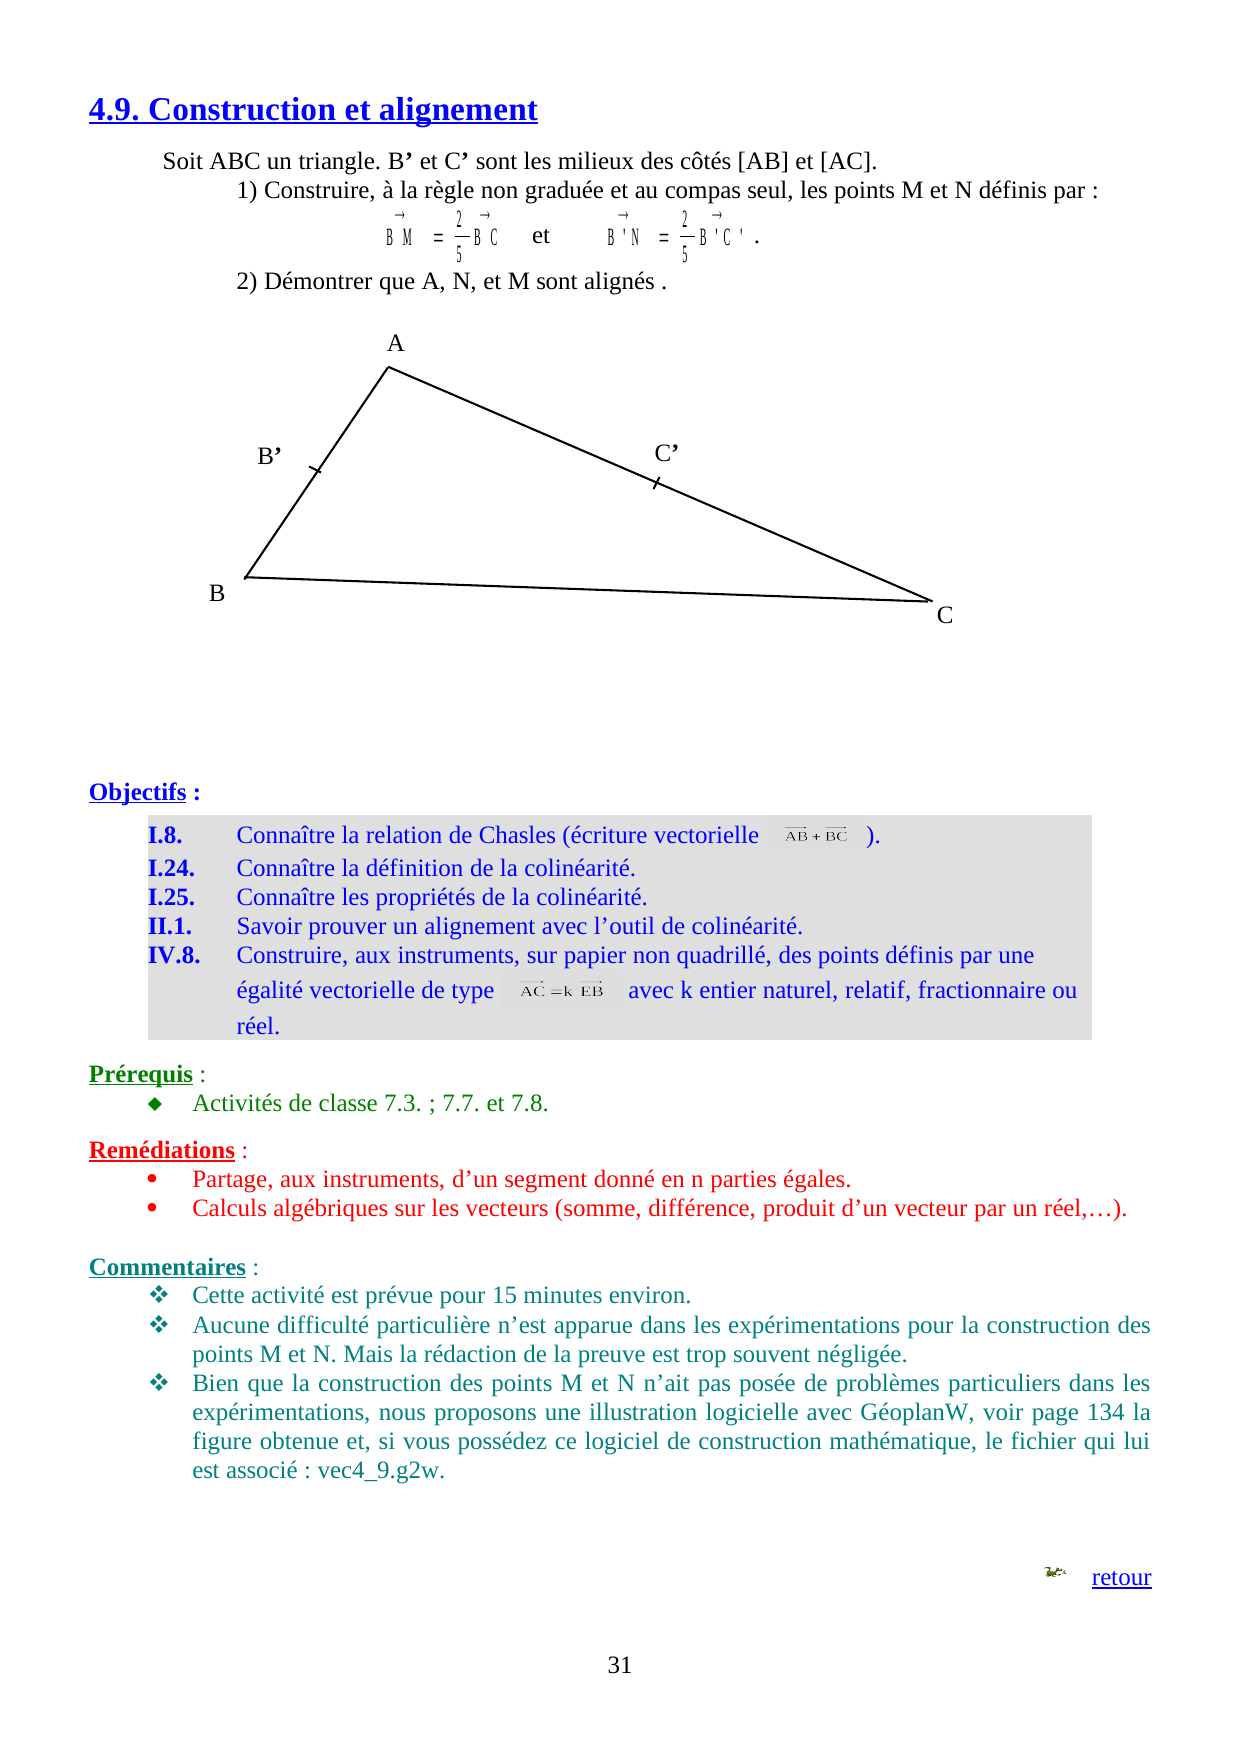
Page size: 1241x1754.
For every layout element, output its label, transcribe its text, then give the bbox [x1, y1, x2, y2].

list Cette activité est prévue pour 15 minutes environ. [148, 1280, 1151, 1309]
text Commentaires : [89, 1251, 1151, 1280]
text Prérequis : [89, 1058, 1151, 1087]
text ). [866, 815, 1092, 853]
text I.8. Connaître la relation de Chasles (écriture vectorielle [148, 815, 765, 853]
text I.25. Connaître les propriétés de la colinéarité. [148, 882, 1092, 911]
text Remédiations : [89, 1135, 1151, 1164]
list Bien que la construction des points M et N n’ait pas posée de problèmes particuliers dans les expérimentations, nous proposons une illustration logicielle avec GéoplanW, voir page 134 la figure obtenue et, si vous possédez ce logiciel de construction mathématique, le fichier qui lui est associé : vec4_9.g2w. [148, 1368, 1151, 1484]
text et . [89, 204, 1151, 266]
list Aucune difficulté particulière n’est apparue dans les expérimentations pour la construction des points M et N. Mais la rédaction de la preuve est trop souvent négligée. [148, 1309, 1151, 1368]
subtitle 4.9. Construction et alignement [89, 89, 1151, 127]
text IV.8. Construire, aux instruments, sur papier non quadrillé, des points définis par une égalité vectorielle de type avec k entier naturel, relatif, fractionnaire ou réel. [148, 940, 1092, 1040]
text [500, 969, 622, 1011]
text [765, 815, 866, 853]
text 1) Construire, à la règle non graduée et au compas seul, les points M et N définis par : [89, 175, 1151, 204]
text Objectifs : [89, 776, 1151, 805]
text I.24. Connaître la définition de la colinéarité. [148, 853, 1092, 882]
list Partage, aux instruments, d’un segment donné en n parties égales. [148, 1164, 1151, 1193]
text 2) Démontrer que A, N, et M sont alignés . [89, 266, 1151, 295]
list Calculs algébriques sur les vecteurs (somme, différence, produit d’un vecteur par un réel,…). [148, 1193, 1151, 1222]
text retour [89, 1558, 1151, 1591]
text II.1. Savoir prouver un alignement avec l’outil de colinéarité. [148, 911, 1092, 940]
text Soit ABC un triangle. B’ et C’ sont les milieux des côtés [AB] et [AC]. [89, 146, 1151, 175]
list Activités de classe 7.3. ; 7.7. et 7.8. [148, 1087, 1151, 1117]
